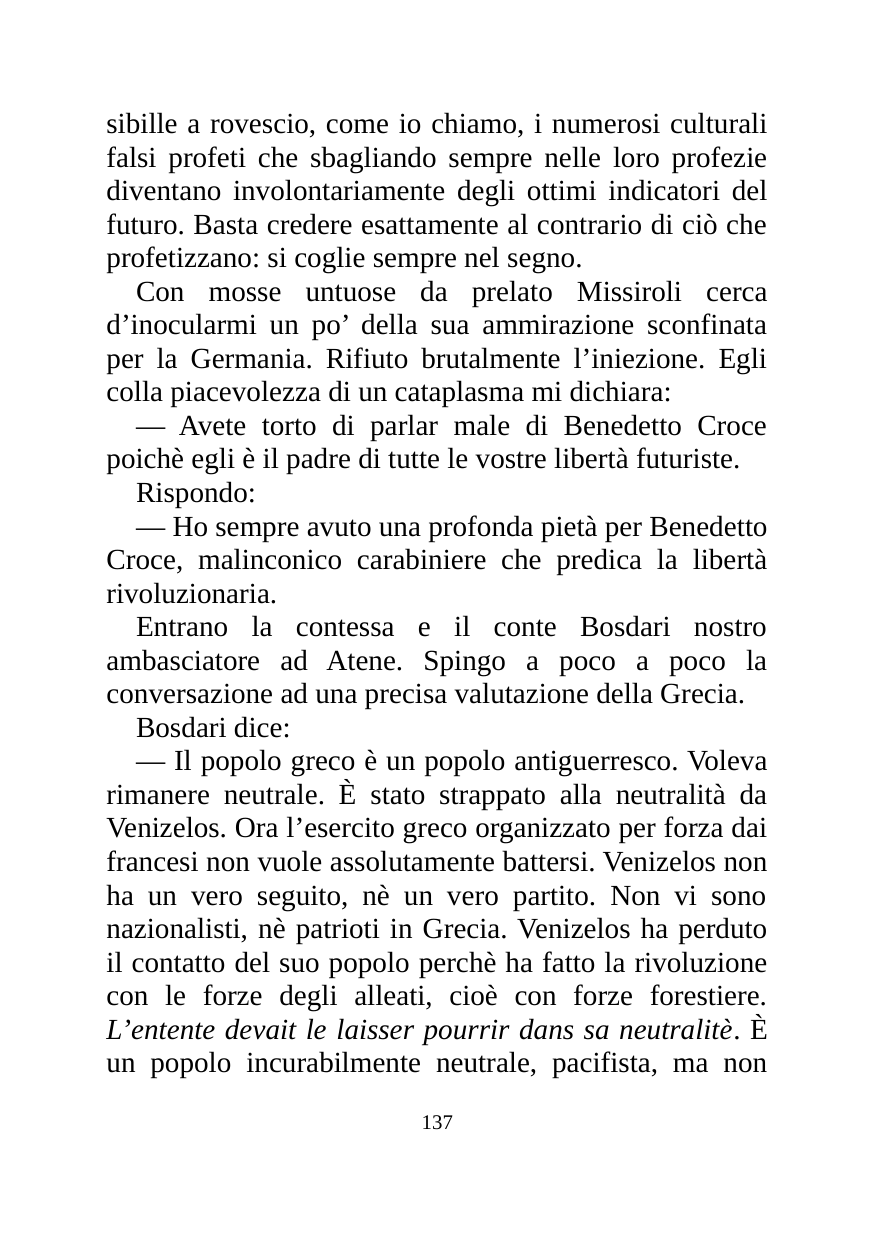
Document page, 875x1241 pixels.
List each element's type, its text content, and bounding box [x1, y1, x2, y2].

text Con mosse untuose da prelato Missiroli cerca d’inocularmi un po’ della sua ammirazione sconfinata per la Germania. Rifiuto brutalmente l’iniezione. Egli colla piacevolezza di un cataplasma mi dichiara: [106, 274, 768, 408]
text Rispondo: [106, 475, 768, 509]
text — Ho sempre avuto una profonda pietà per Benedetto Croce, malinconico carabiniere che predica la libertà rivoluzionaria. [106, 509, 768, 609]
text — Il popolo greco è un popolo antiguerresco. Voleva rimanere neutrale. È stato strappato alla neutralità da Venizelos. Ora l’esercito greco organizzato per forza dai francesi non vuole assolutamente battersi. Venizelos non ha un vero seguito, nè un vero partito. Non vi sono nazionalisti, nè patrioti in Grecia. Venizelos ha perduto il contatto del suo popolo perchè ha fatto la rivoluzione con le forze degli alleati, cioè con forze forestiere. L’entente devait le laisser pourrir dans sa neutralitè. È un popolo incurabilmente neutrale, pacifista, ma non [106, 743, 768, 1079]
text Bosdari dice: [106, 710, 768, 743]
text sibille a rovescio, come io chiamo, i numerosi culturali falsi profeti che sbagliando sempre nelle loro profezie diventano involontariamente degli ottimi indicatori del futuro. Basta credere esattamente al contrario di ciò che profetizzano: si coglie sempre nel segno. [106, 106, 768, 274]
text Entrano la contessa e il conte Bosdari nostro ambasciatore ad Atene. Spingo a poco a poco la conversazione ad una precisa valutazione della Grecia. [106, 609, 768, 710]
text — Avete torto di parlar male di Benedetto Croce poichè egli è il padre di tutte le vostre libertà futuriste. [106, 408, 768, 475]
